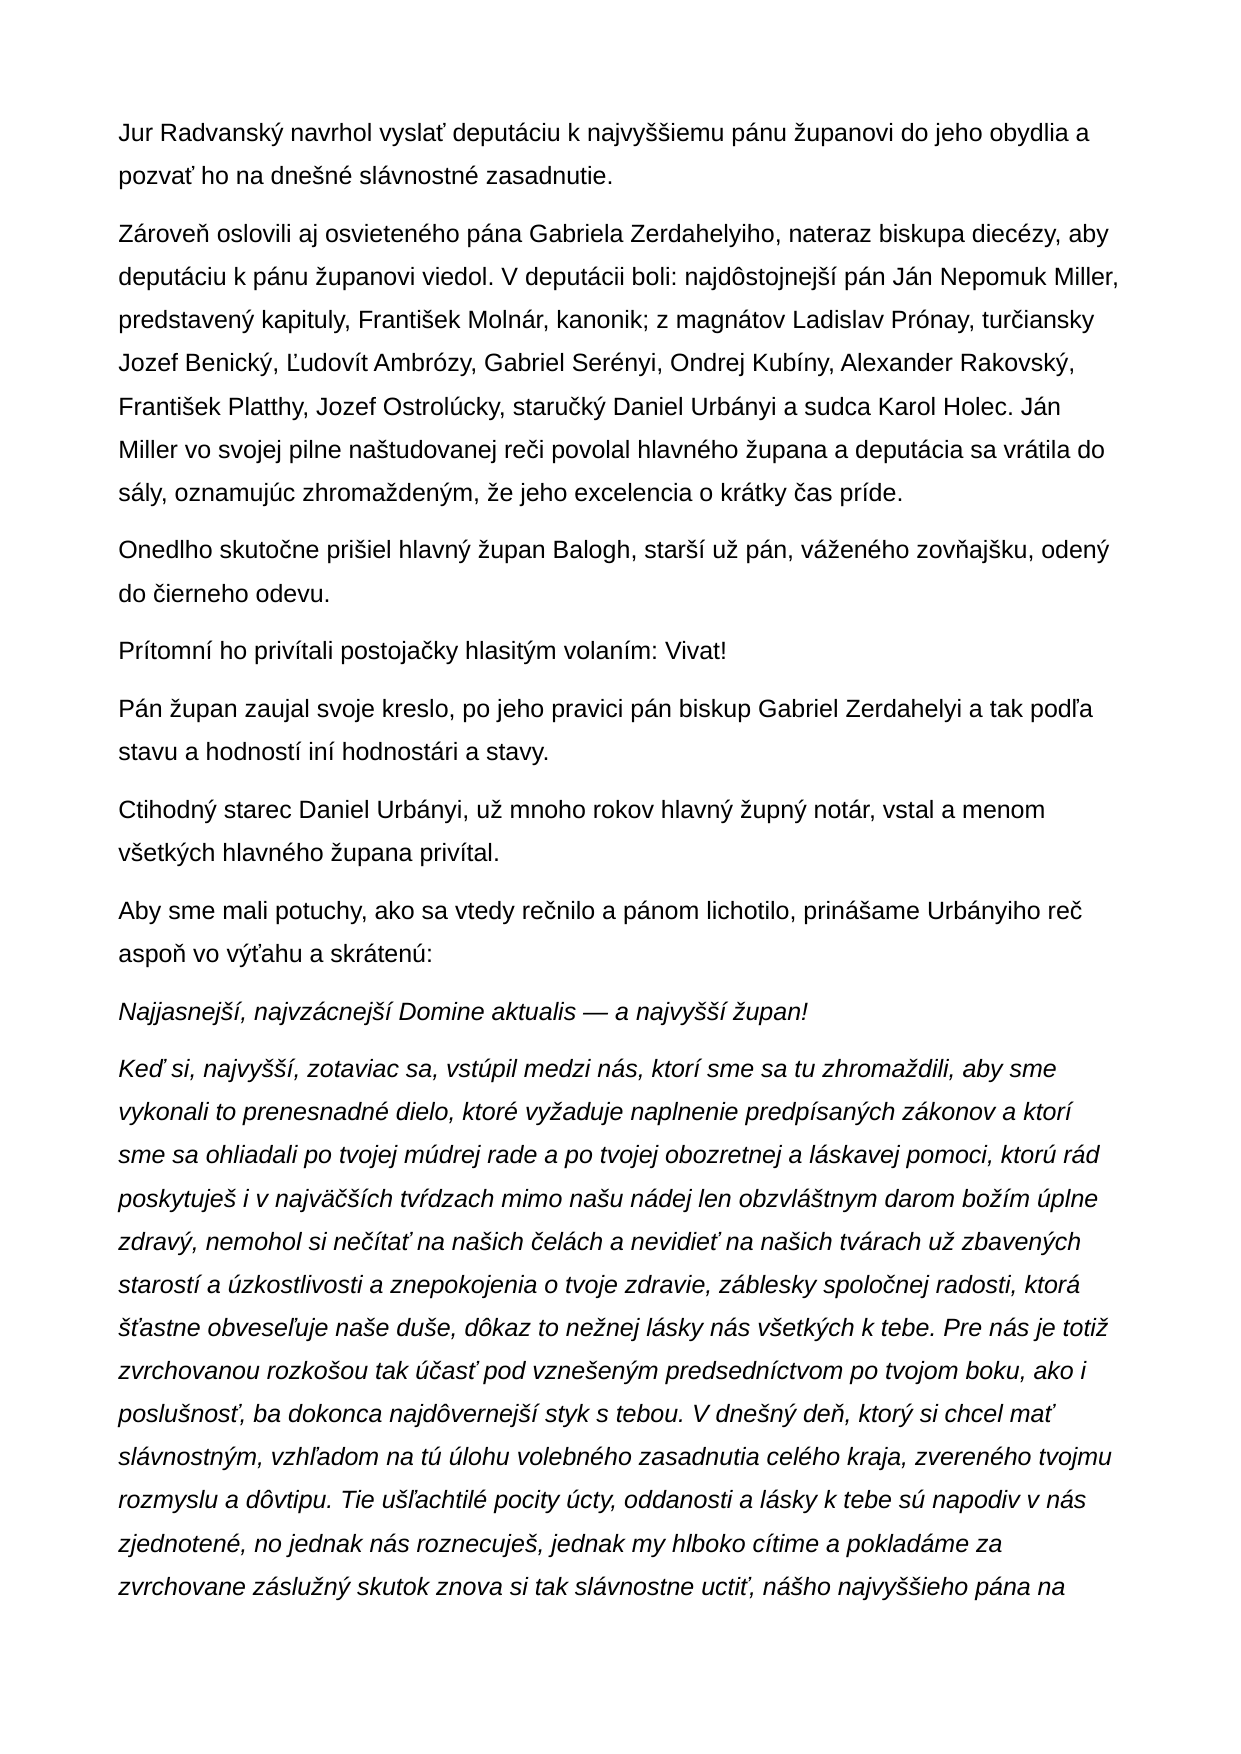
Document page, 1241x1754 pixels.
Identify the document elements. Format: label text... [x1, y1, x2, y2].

text Najjasnejší, najvzácnejší Domine aktualis — a najvyšší župan! [118, 996, 1122, 1025]
text Keď si, najvyšší, zotaviac sa, vstúpil medzi nás, ktorí sme sa tu zhromaždili, aby sme vykonali to prenesnadné dielo, ktoré vyžaduje naplnenie predpísaných zákonov a ktorí sme sa ohliadali po tvojej múdrej rade a po tvojej obozretnej a láskavej pomoci, ktorú rád poskytuješ i v najväčších tvŕdzach mimo našu nádej len obzvláštnym darom božím úplne zdravý, nemohol si nečítať na našich čelách a nevidieť na našich tvárach už zbavených starostí a úzkostlivosti a znepokojenia o tvoje zdravie, záblesky spoločnej radosti, ktorá šťastne obveseľuje naše duše, dôkaz to nežnej lásky nás všetkých k tebe. Pre nás je totiž zvrchovanou rozkošou tak účasť pod vznešeným predsedníctvom po tvojom boku, ako i poslušnosť, ba dokonca najdôvernejší styk s tebou. V dnešný deň, ktorý si chcel mať slávnostným, vzhľadom na tú úlohu volebného zasadnutia celého kraja, zvereného tvojmu rozmyslu a dôvtipu. Tie ušľachtilé pocity úcty, oddanosti a lásky k tebe sú napodiv v nás zjednotené, no jednak nás roznecuješ, jednak my hlboko cítime a pokladáme za zvrchovane záslužný skutok znova si tak slávnostne uctiť, nášho najvyššieho pána na [118, 1054, 1122, 1600]
text Ctihodný starec Daniel Urbányi, už mnoho rokov hlavný župný notár, vstal a menom všetkých hlavného župana privítal. [118, 795, 1122, 867]
text Onedlho skutočne prišiel hlavný župan Balogh, starší už pán, váženého zovňajšku, odený do čierneho odevu. [118, 535, 1122, 607]
text Aby sme mali potuchy, ako sa vtedy rečnilo a pánom lichotilo, prinášame Urbányiho reč aspoň vo výťahu a skrátenú: [118, 896, 1122, 967]
text Zároveň oslovili aj osvieteného pána Gabriela Zerdahelyiho, nateraz biskupa diecézy, aby deputáciu k pánu županovi viedol. V deputácii boli: najdôstojnejší pán Ján Nepomuk Miller, predstavený kapituly, František Molnár, kanonik; z magnátov Ladislav Prónay, turčiansky Jozef Benický, Ľudovít Ambrózy, Gabriel Serényi, Ondrej Kubíny, Alexander Rakovský, František Platthy, Jozef Ostrolúcky, staručký Daniel Urbányi a sudca Karol Holec. Ján Miller vo svojej pilne naštudovanej reči povolal hlavného župana a deputácia sa vrátila do sály, oznamujúc zhromaždeným, že jeho excelencia o krátky čas príde. [118, 219, 1122, 506]
text Jur Radvanský navrhol vyslať deputáciu k najvyššiemu pánu županovi do jeho obydlia a pozvať ho na dnešné slávnostné zasadnutie. [118, 118, 1122, 190]
text Pán župan zaujal svoje kreslo, po jeho pravici pán biskup Gabriel Zerdahelyi a tak podľa stavu a hodností iní hodnostári a stavy. [118, 694, 1122, 766]
text Prítomní ho privítali postojačky hlasitým volaním: Vivat! [118, 636, 1122, 665]
